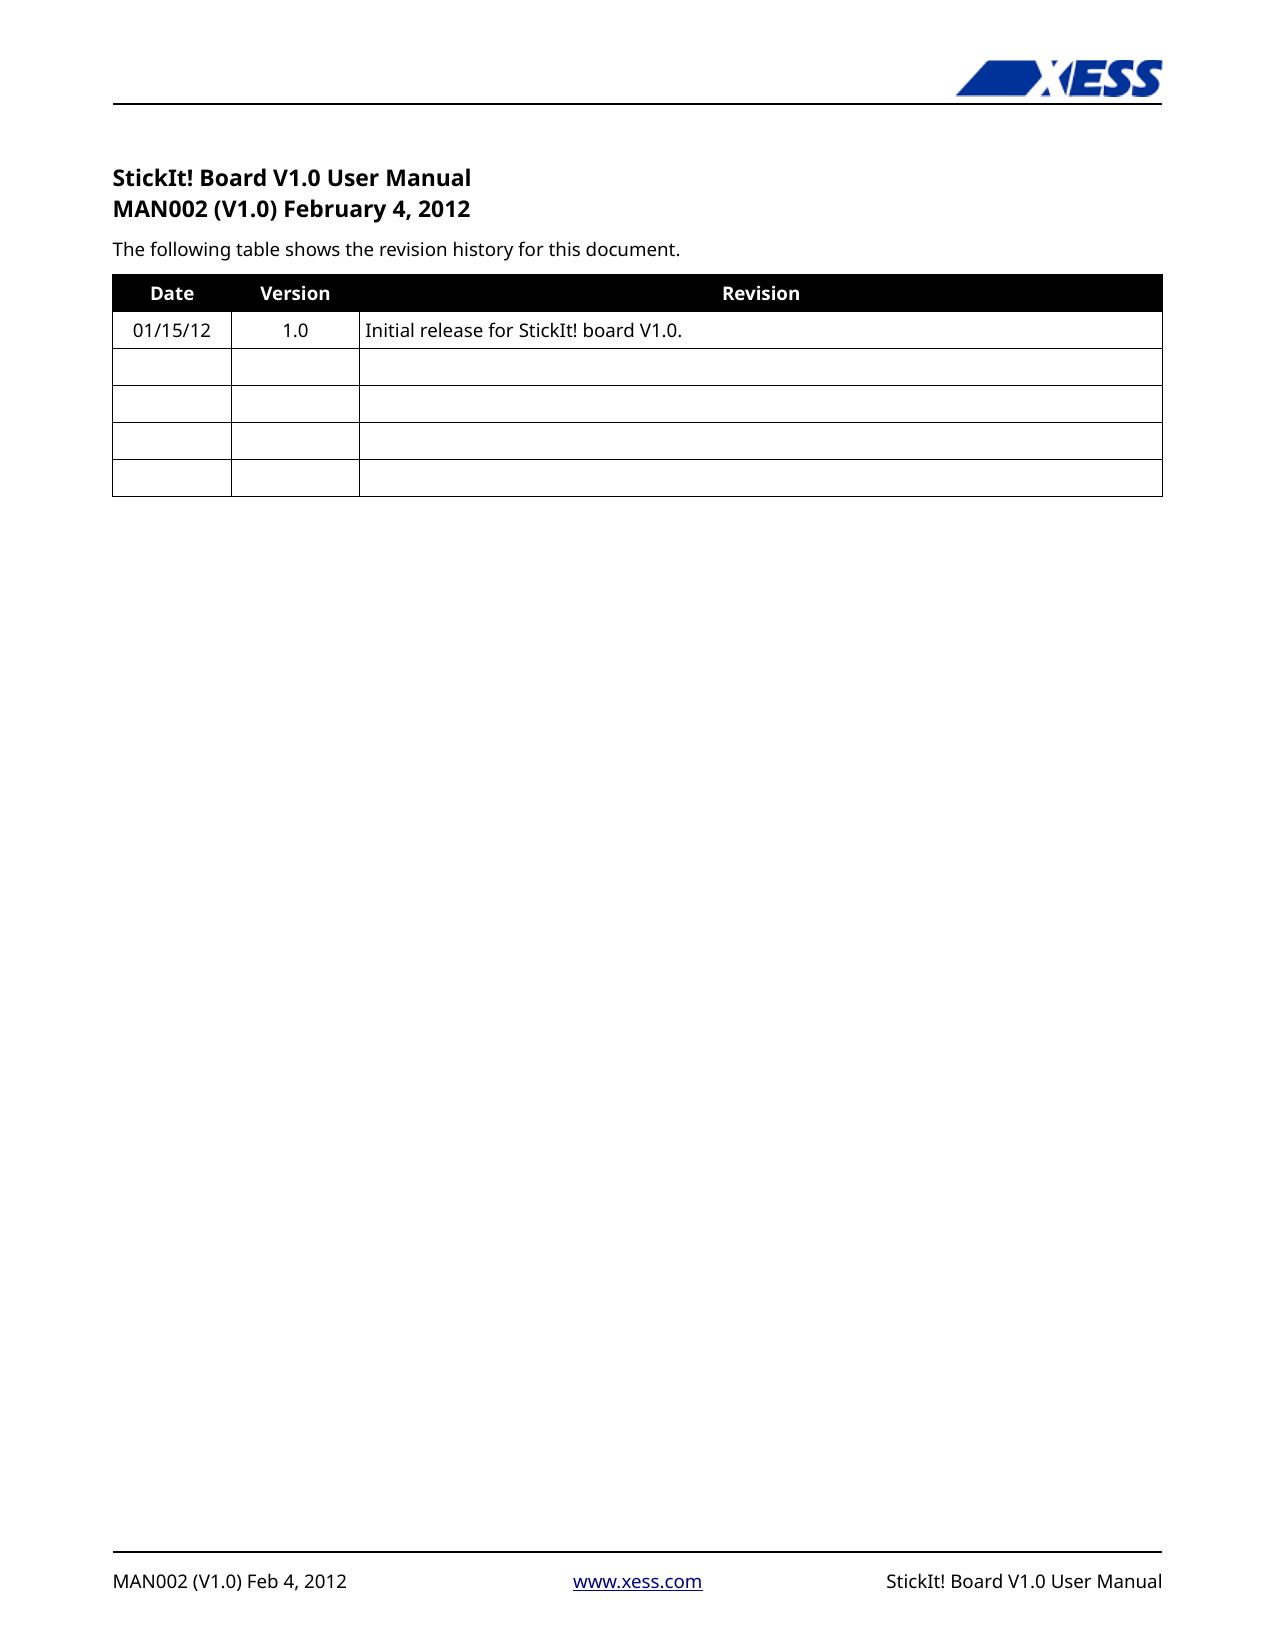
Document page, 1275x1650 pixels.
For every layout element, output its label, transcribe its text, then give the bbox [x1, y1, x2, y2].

table_cell [232, 423, 359, 459]
table_cell 1.0 [232, 312, 359, 348]
table_cell [113, 423, 231, 459]
table_cell [360, 349, 1162, 385]
table_cell 01/15/12 [113, 312, 231, 348]
text StickIt! Board V1.0 User Manual MAN002 (V1.0) February 4, 2012 [112, 162, 1162, 224]
table_cell [232, 349, 359, 385]
table_cell [113, 349, 231, 385]
table_cell [232, 386, 359, 422]
table_cell [360, 460, 1162, 496]
table_cell [232, 460, 359, 496]
text The following table shows the revision history for this document. [112, 236, 1162, 262]
table_header Date [113, 275, 231, 311]
table_header Version [232, 275, 359, 311]
table_header Revision [360, 275, 1162, 311]
table_cell Initial release for StickIt! board V1.0. [360, 312, 1162, 348]
table_cell [360, 386, 1162, 422]
table_cell [113, 460, 231, 496]
picture [955, 60, 1163, 97]
table_cell [360, 423, 1162, 459]
table_cell [113, 386, 231, 422]
